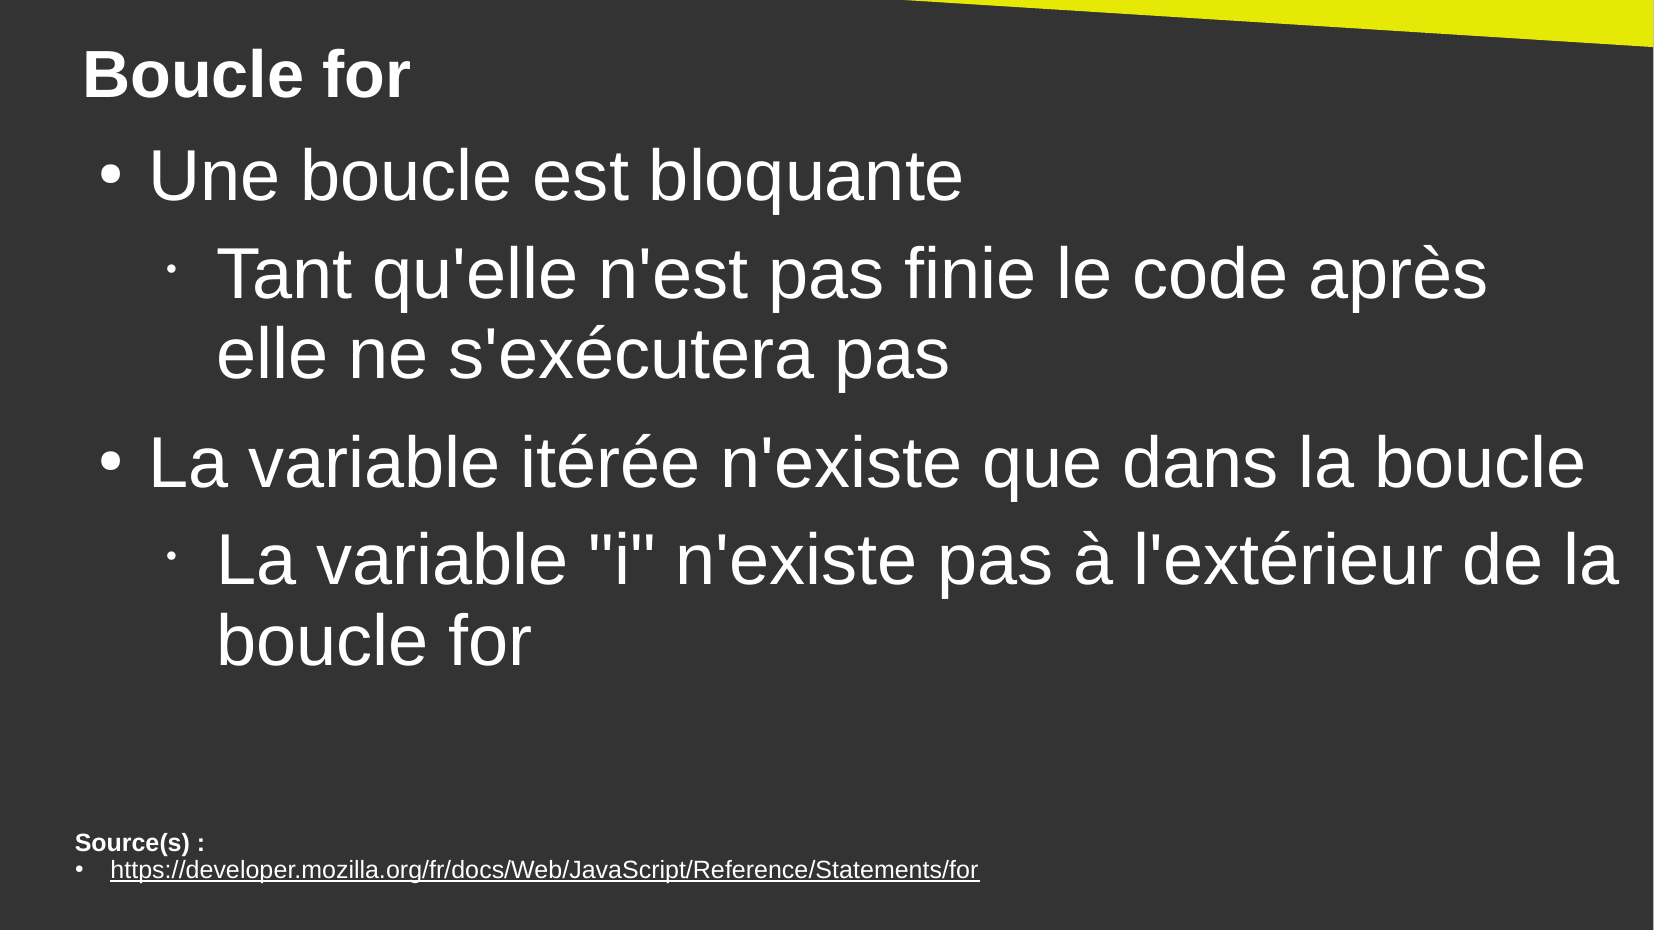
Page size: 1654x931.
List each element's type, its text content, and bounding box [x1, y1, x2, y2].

title Boucle for [82, 37, 1571, 114]
text_box [903, 0, 1654, 48]
text_box Source(s) : https://developer.mozilla.org/fr/docs/Web/JavaScript/Reference/Statements/for [60, 820, 1583, 892]
list Une boucle est bloquante Tant qu'elle n'est pas finie le code après elle ne s'exécutera pas La variable itérée n'existe que dans la boucle La variable "i" n'existe pas à l'extérieur de la boucle for [80, 135, 1620, 745]
